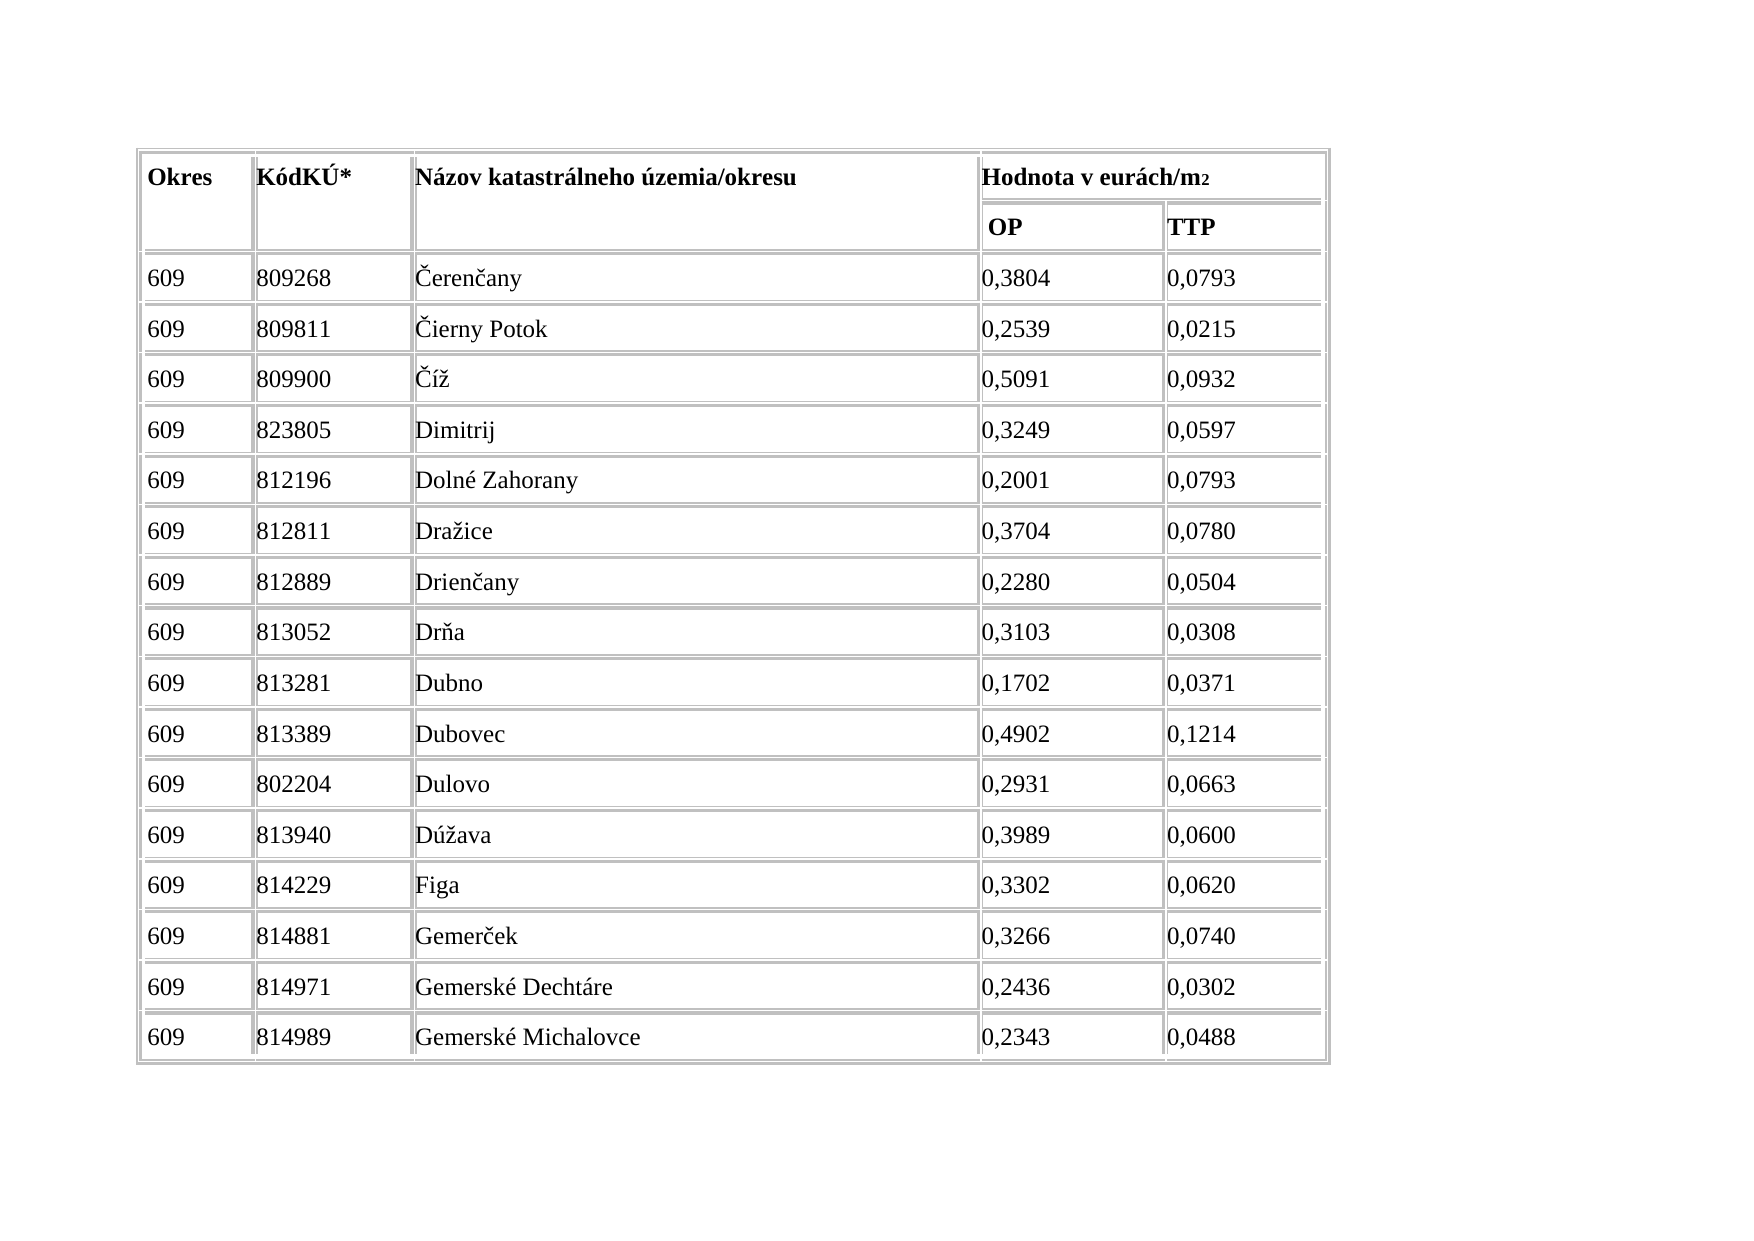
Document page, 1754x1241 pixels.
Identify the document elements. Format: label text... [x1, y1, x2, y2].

table_cell Číž [417, 356, 977, 401]
table_cell 609 [139, 401, 254, 451]
table_cell 0,4902 [983, 711, 1162, 755]
table_cell Gemerské Michalovce [414, 1008, 980, 1059]
table_cell 0,0793 [1165, 249, 1328, 299]
table_cell 609 [139, 350, 254, 401]
table_cell 609 [139, 553, 254, 603]
table_cell 0,2001 [983, 458, 1162, 502]
table_cell Dolné Zahorany [417, 458, 977, 502]
table_cell 0,0932 [1165, 350, 1328, 401]
table_cell 0,0597 [1165, 401, 1328, 451]
table_cell 813281 [258, 660, 410, 704]
table_cell 812196 [258, 458, 410, 502]
table_cell 0,0504 [1165, 553, 1328, 603]
table_cell Dimitrij [417, 407, 977, 451]
table_cell 0,0740 [1165, 907, 1328, 958]
table_cell 812811 [258, 508, 410, 553]
table_cell 0,2436 [983, 964, 1162, 1008]
table_cell 814989 [255, 1008, 413, 1059]
table_cell 0,3266 [983, 913, 1162, 958]
table_cell 0,0793 [1165, 451, 1328, 502]
table_cell 814971 [258, 964, 410, 1008]
table_cell Drňa [417, 610, 977, 654]
table_cell 813940 [258, 812, 410, 856]
table_cell 0,0780 [1165, 502, 1328, 553]
table_cell 0,3989 [983, 812, 1162, 856]
table_cell 609 [139, 958, 254, 1008]
table_cell 823805 [258, 407, 410, 451]
table_cell 813052 [258, 610, 410, 654]
table_cell 609 [139, 907, 254, 958]
table_cell Figa [417, 863, 977, 907]
table_cell 0,2343 [980, 1008, 1165, 1059]
table_cell 812889 [258, 559, 410, 603]
table_cell 0,0308 [1165, 603, 1328, 654]
table_cell 609 [139, 705, 254, 755]
table_cell 0,2539 [983, 306, 1162, 350]
table_cell 0,0371 [1165, 654, 1328, 704]
table_cell 0,2931 [983, 761, 1162, 806]
table_cell 0,1214 [1165, 705, 1328, 755]
table_cell Gemerské Dechtáre [417, 964, 977, 1008]
table_cell 802204 [258, 761, 410, 806]
table_header Názov katastrálneho územia/okresu [414, 149, 980, 249]
table_cell 0,3302 [983, 863, 1162, 907]
table_cell 814881 [258, 913, 410, 958]
table_cell 809268 [258, 255, 410, 299]
table_cell 609 [139, 856, 254, 907]
table_cell 0,1702 [983, 660, 1162, 704]
table_cell 609 [139, 249, 254, 299]
table_cell 0,0620 [1165, 856, 1328, 907]
table_header Hodnota v eurách/m2 [980, 149, 1328, 198]
table_cell 0,3103 [983, 610, 1162, 654]
table_cell 609 [139, 502, 254, 553]
table_cell 0,0215 [1165, 300, 1328, 350]
table_cell OP [983, 205, 1162, 249]
table_cell 0,0488 [1165, 1008, 1328, 1059]
table_cell Dúžava [417, 812, 977, 856]
table_cell Dulovo [417, 761, 977, 806]
table_header KódKÚ* [255, 149, 413, 249]
table_cell 0,5091 [983, 356, 1162, 401]
table_cell 0,0600 [1165, 806, 1328, 856]
table_cell 0,0302 [1165, 958, 1328, 1008]
table_cell 609 [139, 1008, 254, 1059]
table_cell Čerenčany [417, 255, 977, 299]
table_cell 813389 [258, 711, 410, 755]
table_cell 609 [139, 806, 254, 856]
table_cell 609 [139, 603, 254, 654]
table_cell 609 [139, 755, 254, 806]
table_cell Dražice [417, 508, 977, 553]
table_cell Dubno [417, 660, 977, 704]
table_cell TTP [1165, 198, 1328, 249]
table_cell Drienčany [417, 559, 977, 603]
table_cell 609 [139, 451, 254, 502]
table_cell 0,2280 [983, 559, 1162, 603]
table_cell 0,3249 [983, 407, 1162, 451]
table_cell 809811 [258, 306, 410, 350]
table_cell 0,3804 [983, 255, 1162, 299]
table_cell 809900 [258, 356, 410, 401]
table_cell 0,0663 [1165, 755, 1328, 806]
table_cell 814229 [258, 863, 410, 907]
table_cell Gemerček [417, 913, 977, 958]
table_cell Dubovec [417, 711, 977, 755]
table_cell 0,3704 [983, 508, 1162, 553]
table_cell 609 [139, 300, 254, 350]
table_cell 609 [139, 654, 254, 704]
table_header Okres [142, 154, 254, 249]
table_cell Čierny Potok [417, 306, 977, 350]
